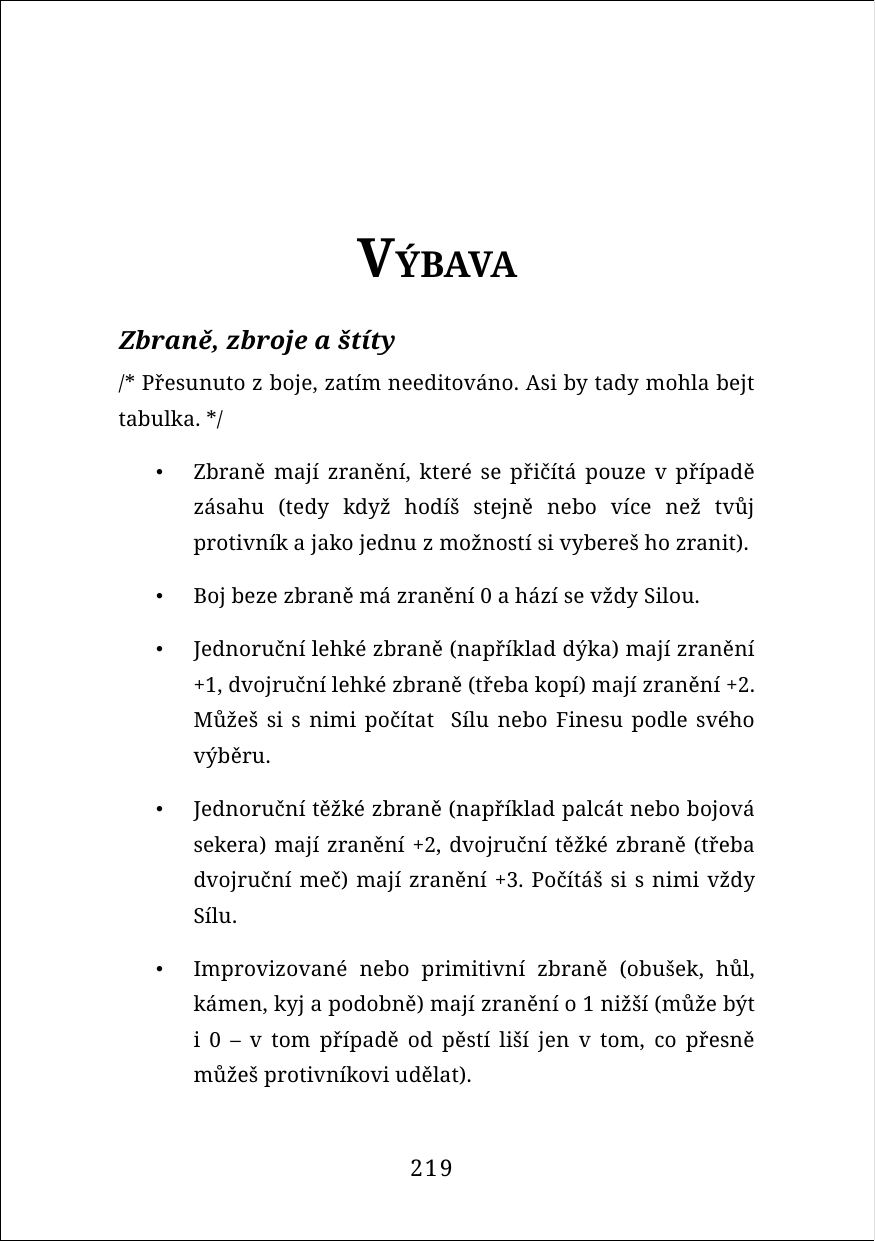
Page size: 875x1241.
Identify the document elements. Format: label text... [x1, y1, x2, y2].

list Improvizované nebo primitivní zbraně (obušek, hůl, kámen, kyj a podobně) mají zranění o 1 nižší (může být i 0 – v tom případě od pěstí liší jen v tom, co přesně můžeš protivníkovi udělat). [156, 954, 756, 1089]
list Jednoruční lehké zbraně (například dýka) mají zranění +1, dvojruční lehké zbraně (třeba kopí) mají zranění +2. Můžeš si s nimi počítat Sílu nebo Finesu podle svého výběru. [156, 634, 756, 769]
subtitle Zbraně, zbroje a štíty [118, 322, 756, 356]
subtitle Výbava [118, 219, 756, 293]
text /* Přesunuto z boje, zatím needitováno. Asi by tady mohla bejt tabulka. */ [118, 368, 756, 432]
list Zbraně mají zranění, které se přičítá pouze v případě zásahu (tedy když hodíš stejně nebo více než tvůj protivník a jako jednu z možností si vybereš ho zranit). [156, 457, 756, 556]
list Jednoruční těžké zbraně (například palcát nebo bojová sekera) mají zranění +2, dvojruční těžké zbraně (třeba dvojruční meč) mají zranění +3. Počítáš si s nimi vždy Sílu. [156, 794, 756, 929]
list Boj beze zbraně má zranění 0 a hází se vždy Silou. [156, 581, 756, 609]
